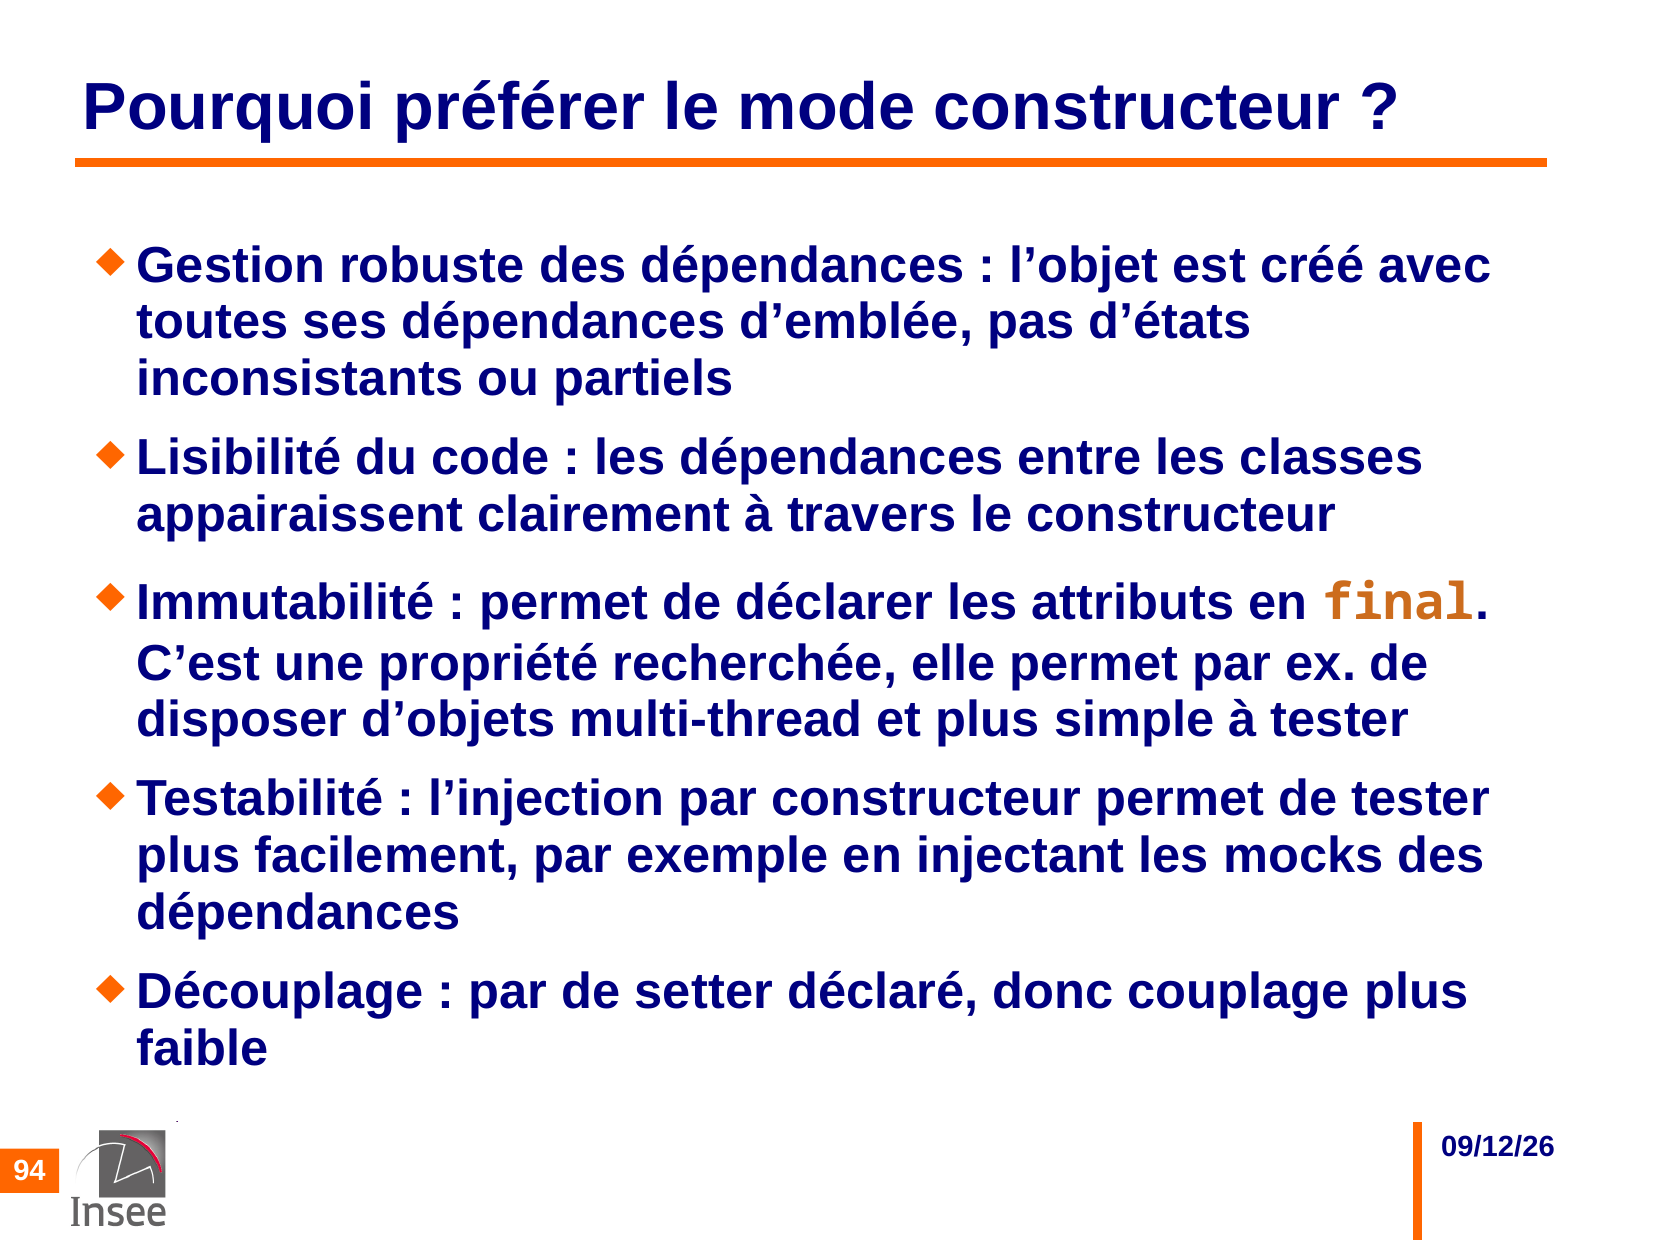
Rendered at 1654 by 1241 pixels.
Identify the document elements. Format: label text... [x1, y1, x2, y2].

title Pourquoi préférer le mode constructeur ? [82, 49, 1619, 163]
list Gestion robuste des dépendances : l’objet est créé avec toutes ses dépendances d’emblée, pas d’états inconsistants ou partiels Lisibilité du code : les dépendances entre les classes appairaissent clairement à travers le constructeur Immutabilité : permet de déclarer les attributs en final. C’est une propriété recherchée, elle permet par ex. de disposer d’objets multi-thread et plus simple à tester Testabilité : l’injection par constructeur permet de tester plus facilement, par exemple en injectant les mocks des dépendances Découplage : par de setter déclaré, donc couplage plus faible [82, 236, 1548, 1087]
picture [62, 1121, 178, 1241]
